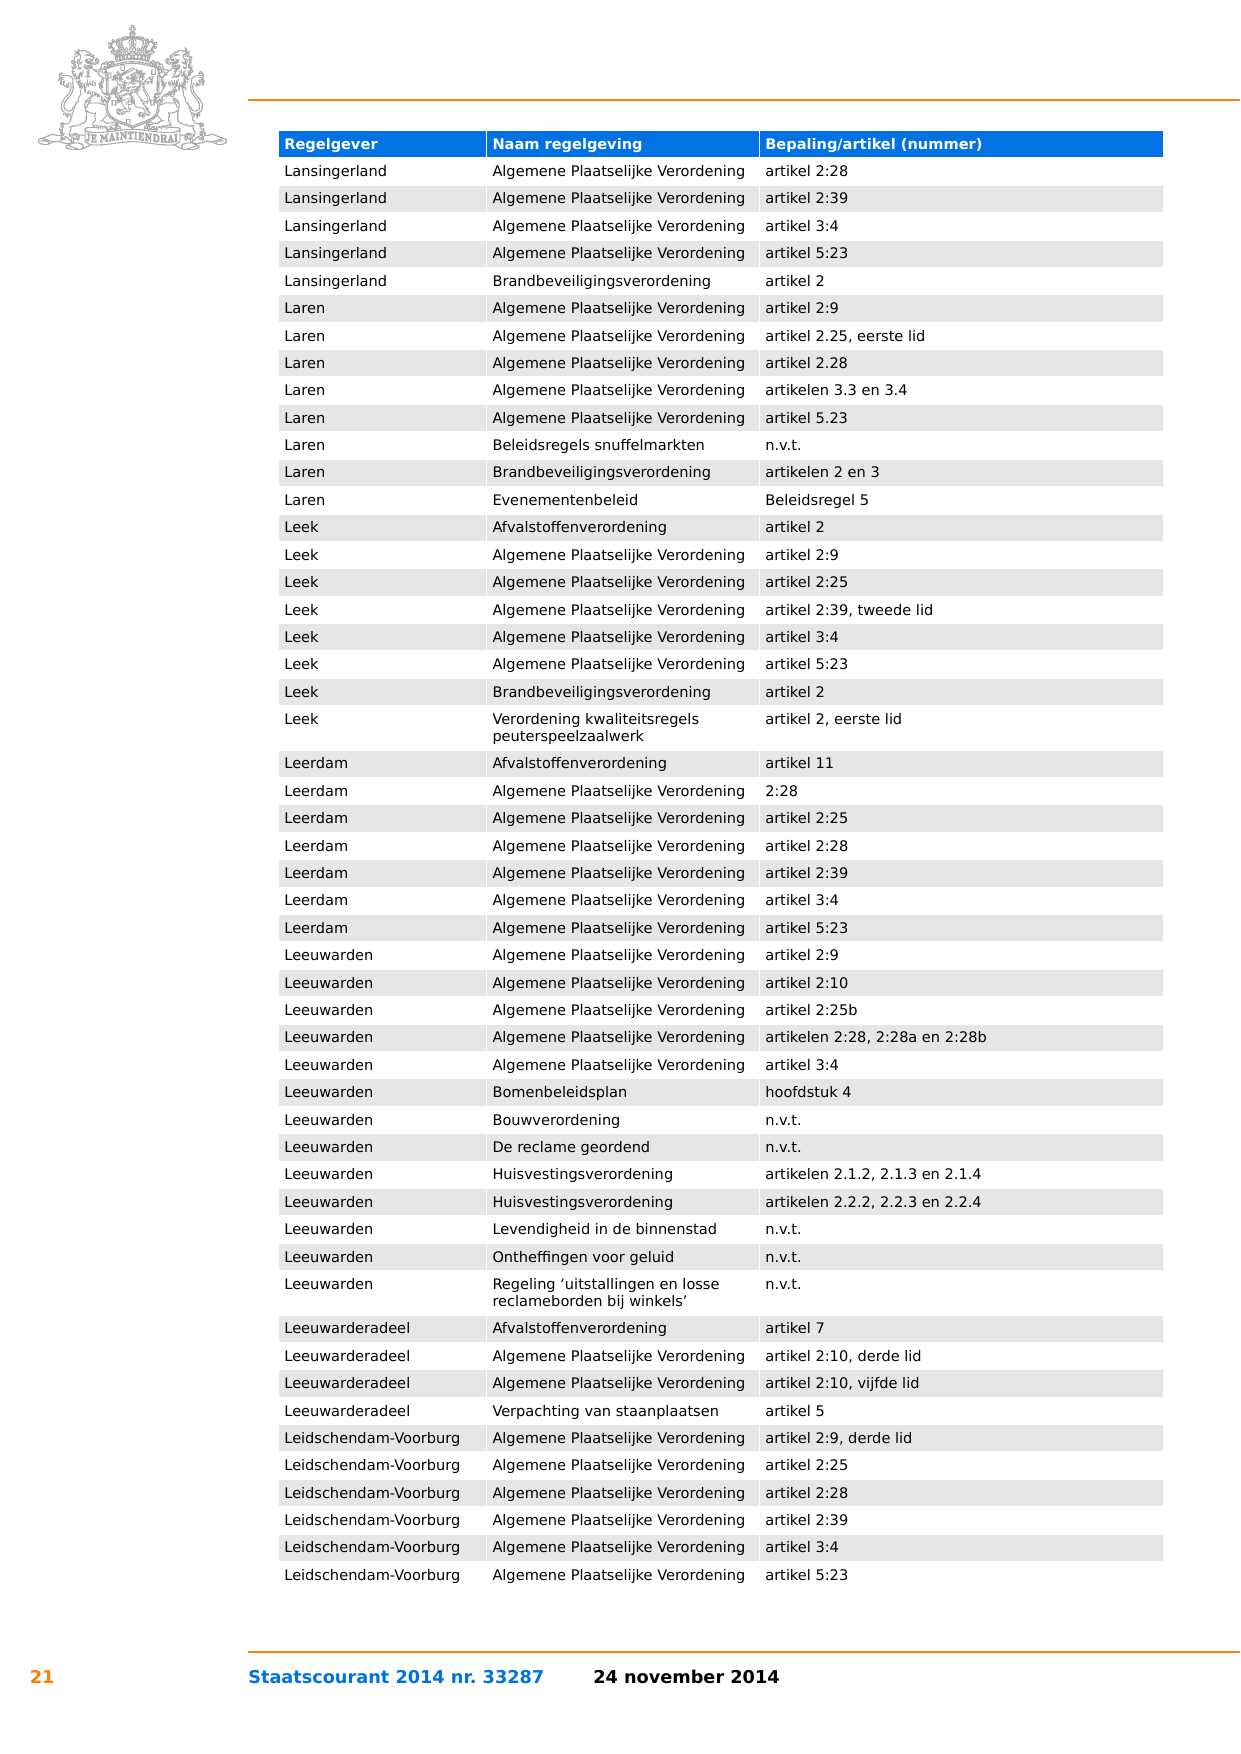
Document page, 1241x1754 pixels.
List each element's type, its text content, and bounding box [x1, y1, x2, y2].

table_cell artikel 7 [760, 1316, 1163, 1342]
table_cell Afvalstoffenverordening [487, 1316, 759, 1342]
table_cell Algemene Plaatselijke Verordening [487, 295, 759, 322]
table_cell Verpachting van staanplaatsen [487, 1398, 759, 1424]
table_cell Lansingerland [279, 158, 486, 185]
table_cell Laren [279, 323, 486, 349]
table_cell Algemene Plaatselijke Verordening [487, 1370, 759, 1397]
table_cell artikel 2.25, eerste lid [760, 323, 1163, 349]
table_cell artikelen 3.3 en 3.4 [760, 378, 1163, 404]
table_cell Lansingerland [279, 186, 486, 212]
table_cell Leek [279, 624, 486, 650]
table_cell Algemene Plaatselijke Verordening [487, 1562, 759, 1588]
table_cell Leeuwarden [279, 1025, 486, 1051]
table_cell Leerdam [279, 751, 486, 777]
table_cell n.v.t. [760, 1244, 1163, 1270]
table_cell Leeuwarden [279, 1271, 486, 1314]
table_cell artikel 3:4 [760, 624, 1163, 650]
table_cell Algemene Plaatselijke Verordening [487, 915, 759, 941]
table_cell Brandbeveiligingsverordening [487, 460, 759, 486]
table_cell artikel 2:39 [760, 1507, 1163, 1534]
table_cell Algemene Plaatselijke Verordening [487, 943, 759, 969]
table_cell Huisvestingsverordening [487, 1162, 759, 1188]
table_cell Algemene Plaatselijke Verordening [487, 805, 759, 832]
table_cell Ontheffingen voor geluid [487, 1244, 759, 1270]
table_cell artikelen 2 en 3 [760, 460, 1163, 486]
table_cell n.v.t. [760, 1271, 1163, 1314]
table_cell Leeuwarden [279, 997, 486, 1023]
table_cell artikel 2:25 [760, 805, 1163, 832]
table_cell Leek [279, 597, 486, 623]
table_cell Leidschendam-Voorburg [279, 1562, 486, 1588]
table_cell Algemene Plaatselijke Verordening [487, 213, 759, 239]
table_cell artikel 3:4 [760, 888, 1163, 914]
table_cell Algemene Plaatselijke Verordening [487, 1025, 759, 1051]
table_cell Lansingerland [279, 241, 486, 267]
table_cell Bouwverordening [487, 1107, 759, 1133]
table_cell Laren [279, 460, 486, 486]
table_cell Leek [279, 706, 486, 749]
table_cell 2:28 [760, 778, 1163, 804]
table_cell artikel 3:4 [760, 1052, 1163, 1078]
table_cell n.v.t. [760, 1107, 1163, 1133]
table_cell Laren [279, 487, 486, 513]
table_cell artikel 2.28 [760, 350, 1163, 376]
table_cell Leidschendam-Voorburg [279, 1480, 486, 1506]
table_cell Algemene Plaatselijke Verordening [487, 1535, 759, 1561]
table_cell artikel 2:10 [760, 970, 1163, 996]
table_cell Algemene Plaatselijke Verordening [487, 597, 759, 623]
table_cell Leek [279, 679, 486, 705]
table_cell Leerdam [279, 860, 486, 887]
table_cell Afvalstoffenverordening [487, 515, 759, 541]
table_cell artikel 5 [760, 1398, 1163, 1424]
table_cell Leek [279, 542, 486, 568]
table_cell artikel 2, eerste lid [760, 706, 1163, 749]
table_cell artikel 2:39 [760, 186, 1163, 212]
table_cell artikel 5:23 [760, 1562, 1163, 1588]
table_cell Leeuwarderadeel [279, 1343, 486, 1369]
table_cell Algemene Plaatselijke Verordening [487, 778, 759, 804]
table_cell Algemene Plaatselijke Verordening [487, 186, 759, 212]
table_cell Leeuwarden [279, 1216, 486, 1243]
table_cell artikel 3:4 [760, 213, 1163, 239]
table_cell n.v.t. [760, 1216, 1163, 1243]
table_cell De reclame geordend [487, 1134, 759, 1161]
table_cell Algemene Plaatselijke Verordening [487, 350, 759, 376]
table_cell Leeuwarden [279, 1079, 486, 1106]
table_cell artikel 2:39, tweede lid [760, 597, 1163, 623]
table_cell Leeuwarden [279, 970, 486, 996]
table_cell Algemene Plaatselijke Verordening [487, 378, 759, 404]
table_cell artikel 5.23 [760, 405, 1163, 431]
table_cell artikel 2:28 [760, 833, 1163, 859]
table_cell Leek [279, 515, 486, 541]
table_cell Leidschendam-Voorburg [279, 1453, 486, 1479]
table_cell Laren [279, 432, 486, 459]
table_cell artikel 5:23 [760, 915, 1163, 941]
table_cell Leerdam [279, 833, 486, 859]
table_cell artikelen 2:28, 2:28a en 2:28b [760, 1025, 1163, 1051]
table_cell artikel 2:28 [760, 158, 1163, 185]
table_cell n.v.t. [760, 1134, 1163, 1161]
table_cell Algemene Plaatselijke Verordening [487, 405, 759, 431]
table_cell Leeuwarderadeel [279, 1398, 486, 1424]
table_cell Algemene Plaatselijke Verordening [487, 651, 759, 678]
table_header Naam regelgeving [487, 131, 759, 157]
table_header Regelgever [279, 131, 486, 157]
table_cell Regeling ‘uitstallingen en losse reclameborden bij winkels’ [487, 1271, 759, 1314]
table_cell Laren [279, 350, 486, 376]
table_cell Algemene Plaatselijke Verordening [487, 997, 759, 1023]
table_cell Leeuwarderadeel [279, 1370, 486, 1397]
table_cell Leerdam [279, 888, 486, 914]
table_cell artikel 2:25b [760, 997, 1163, 1023]
table_cell artikel 2:10, vijfde lid [760, 1370, 1163, 1397]
table_cell Algemene Plaatselijke Verordening [487, 1343, 759, 1369]
table_cell Algemene Plaatselijke Verordening [487, 1507, 759, 1534]
table_cell Algemene Plaatselijke Verordening [487, 1453, 759, 1479]
table_cell Leeuwarden [279, 1134, 486, 1161]
table_cell Leeuwarden [279, 1244, 486, 1270]
table_cell n.v.t. [760, 432, 1163, 459]
table_cell Algemene Plaatselijke Verordening [487, 158, 759, 185]
table_cell Brandbeveiligingsverordening [487, 679, 759, 705]
table_cell artikel 2:9 [760, 295, 1163, 322]
table_cell Algemene Plaatselijke Verordening [487, 1480, 759, 1506]
table_cell Afvalstoffenverordening [487, 751, 759, 777]
table_cell Algemene Plaatselijke Verordening [487, 323, 759, 349]
table_cell Levendigheid in de binnenstad [487, 1216, 759, 1243]
table_cell Leeuwarden [279, 1052, 486, 1078]
table_cell Leeuwarden [279, 1189, 486, 1215]
table_cell Brandbeveiligingsverordening [487, 268, 759, 294]
table_cell Beleidsregels snuffelmarkten [487, 432, 759, 459]
table_cell Verordening kwaliteitsregels peuterspeelzaalwerk [487, 706, 759, 749]
table_cell artikel 2:9 [760, 542, 1163, 568]
table_cell Leidschendam-Voorburg [279, 1507, 486, 1534]
table_cell Lansingerland [279, 213, 486, 239]
table_cell Laren [279, 295, 486, 322]
table_cell Leeuwarden [279, 943, 486, 969]
table_cell Algemene Plaatselijke Verordening [487, 1052, 759, 1078]
table_cell Leeuwarden [279, 1162, 486, 1188]
table_cell artikel 3:4 [760, 1535, 1163, 1561]
table_cell Lansingerland [279, 268, 486, 294]
table_cell Leek [279, 651, 486, 678]
picture [38, 25, 227, 150]
table_cell Huisvestingsverordening [487, 1189, 759, 1215]
table_cell Leidschendam-Voorburg [279, 1425, 486, 1451]
table_cell Leerdam [279, 915, 486, 941]
table_cell artikel 2 [760, 679, 1163, 705]
table_cell Evenementenbeleid [487, 487, 759, 513]
table_cell Algemene Plaatselijke Verordening [487, 542, 759, 568]
table_cell artikel 2 [760, 515, 1163, 541]
table_header Bepaling/artikel (nummer) [760, 131, 1163, 157]
table_cell Bomenbeleidsplan [487, 1079, 759, 1106]
table_cell Algemene Plaatselijke Verordening [487, 860, 759, 887]
table_cell artikel 2:10, derde lid [760, 1343, 1163, 1369]
table_cell Leerdam [279, 805, 486, 832]
table_cell artikelen 2.1.2, 2.1.3 en 2.1.4 [760, 1162, 1163, 1188]
table_cell Algemene Plaatselijke Verordening [487, 624, 759, 650]
table_cell Beleidsregel 5 [760, 487, 1163, 513]
table_cell Laren [279, 378, 486, 404]
table_cell Leerdam [279, 778, 486, 804]
table_cell Leeuwarden [279, 1107, 486, 1133]
table_cell hoofdstuk 4 [760, 1079, 1163, 1106]
table_cell artikel 11 [760, 751, 1163, 777]
table_cell artikel 2:9, derde lid [760, 1425, 1163, 1451]
table_cell artikel 2:39 [760, 860, 1163, 887]
table_cell artikel 5:23 [760, 651, 1163, 678]
table_cell Algemene Plaatselijke Verordening [487, 888, 759, 914]
table_cell Leidschendam-Voorburg [279, 1535, 486, 1561]
table_cell artikel 2:25 [760, 1453, 1163, 1479]
table_cell Leeuwarderadeel [279, 1316, 486, 1342]
table_cell artikel 2:25 [760, 569, 1163, 596]
table_cell Laren [279, 405, 486, 431]
table_cell Algemene Plaatselijke Verordening [487, 569, 759, 596]
table_cell artikel 2:28 [760, 1480, 1163, 1506]
table_cell Leek [279, 569, 486, 596]
table_cell artikel 5:23 [760, 241, 1163, 267]
table_cell artikelen 2.2.2, 2.2.3 en 2.2.4 [760, 1189, 1163, 1215]
table_cell Algemene Plaatselijke Verordening [487, 970, 759, 996]
table_cell Algemene Plaatselijke Verordening [487, 1425, 759, 1451]
table_cell Algemene Plaatselijke Verordening [487, 241, 759, 267]
table_cell artikel 2:9 [760, 943, 1163, 969]
table_cell Algemene Plaatselijke Verordening [487, 833, 759, 859]
table_cell artikel 2 [760, 268, 1163, 294]
